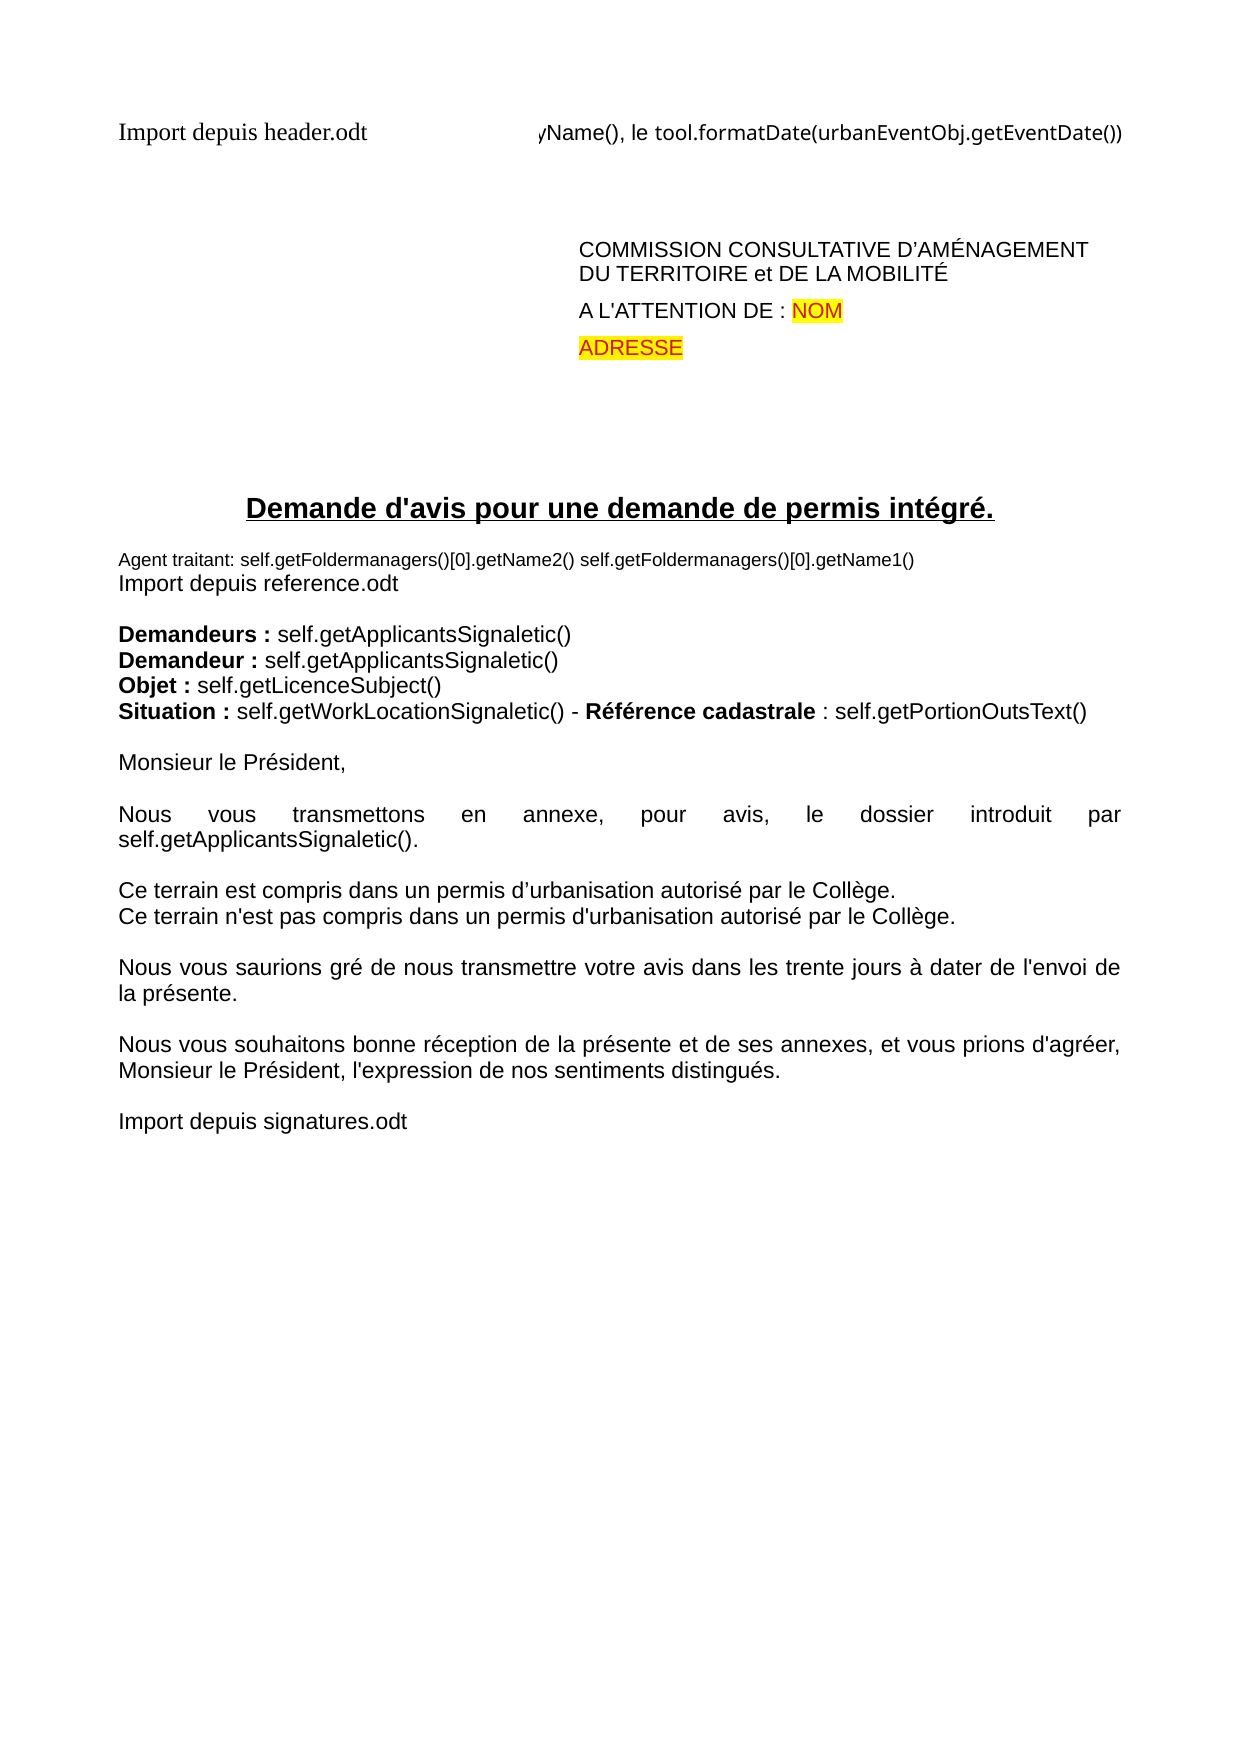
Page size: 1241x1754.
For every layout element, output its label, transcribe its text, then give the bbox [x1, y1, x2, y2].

text A L'ATTENTION DE : NOM [579, 299, 1111, 323]
text Import depuis reference.odt [118, 571, 1122, 596]
text Import depuis signatures.odt [118, 1109, 1122, 1134]
text Nous vous transmettons en annexe, pour avis, le dossier introduit par self.getApplicantsSignaletic(). [118, 801, 1122, 853]
text Demande d'avis pour une demande de permis intégré. [118, 492, 1122, 524]
text Objet : self.getLicenceSubject() [118, 673, 1122, 699]
text Ce terrain n'est pas compris dans un permis d'urbanisation autorisé par le Collège. [118, 904, 1122, 929]
text COMMISSION CONSULTATIVE D’AMÉNAGEMENT DU TERRITOIRE et DE LA MOBILITÉ [579, 237, 1111, 286]
text Demandeurs : self.getApplicantsSignaletic() [118, 622, 1122, 648]
text Nous vous souhaitons bonne réception de la présente et de ses annexes, et vous prions d'agréer, Monsieur le Président, l'expression de nos sentiments distingués. [118, 1032, 1122, 1083]
text ADRESSE [579, 336, 1111, 360]
text Import depuis header.odt [118, 118, 539, 146]
text tool.getCityName(), le tool.formatDate(urbanEventObj.getEventDate()) [118, 118, 1122, 427]
text Demandeur : self.getApplicantsSignaletic() [118, 648, 1122, 673]
text Ce terrain est compris dans un permis d’urbanisation autorisé par le Collège. [118, 878, 1122, 904]
text Situation : self.getWorkLocationSignaletic() - Référence cadastrale : self.getPortionOutsText() [118, 699, 1122, 724]
text Monsieur le Président, [118, 750, 1122, 776]
text Agent traitant: self.getFoldermanagers()[0].getName2() self.getFoldermanagers()[0].getName1() [118, 550, 1122, 571]
text Nous vous saurions gré de nous transmettre votre avis dans les trente jours à dater de l'envoi de la présente. [118, 955, 1122, 1006]
